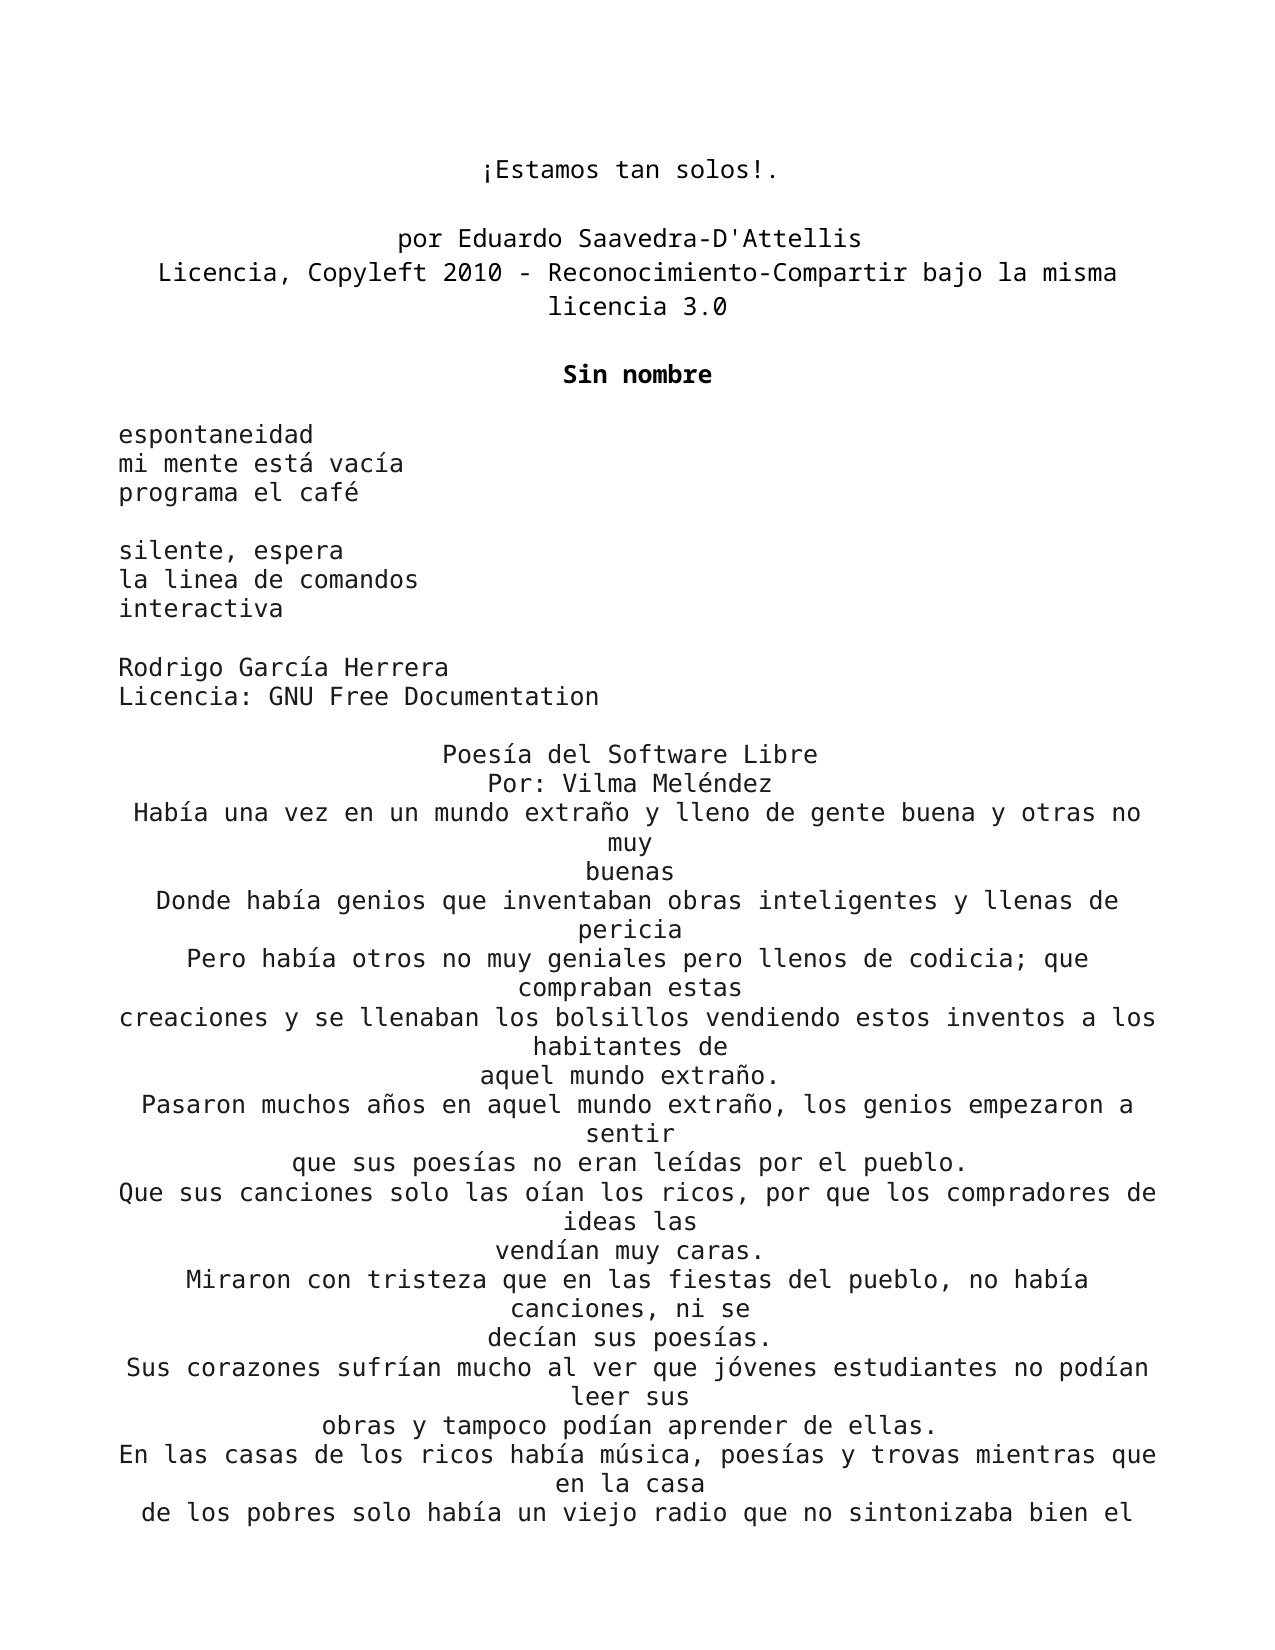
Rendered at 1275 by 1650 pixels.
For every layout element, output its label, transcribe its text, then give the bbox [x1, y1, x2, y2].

text Sus corazones sufrían mucho al ver que jóvenes estudiantes no podían leer sus [118, 1353, 1157, 1411]
text buenas [118, 857, 1157, 886]
text Sin nombre [118, 357, 1157, 391]
text Por: Vilma Meléndez [118, 769, 1157, 798]
text obras y tampoco podían aprender de ellas. [118, 1411, 1157, 1440]
text por Eduardo Saavedra-D'Attellis [118, 220, 1157, 254]
text creaciones y se llenaban los bolsillos vendiendo estos inventos a los habitantes de [118, 1003, 1157, 1061]
text Licencia, Copyleft 2010 - Reconocimiento-Compartir bajo la misma licencia 3.0 [118, 254, 1157, 322]
text Rodrigo García Herrera [118, 653, 1157, 682]
text Que sus canciones solo las oían los ricos, por que los compradores de ideas las [118, 1178, 1157, 1236]
text Poesía del Software Libre [118, 740, 1157, 769]
text decían sus poesías. [118, 1323, 1157, 1353]
text espontaneidad mi mente está vacía programa el café silente, espera la linea de comandos interactiva [118, 420, 1157, 623]
text Pero había otros no muy geniales pero llenos de codicia; que compraban estas [118, 944, 1157, 1003]
text En las casas de los ricos había música, poesías y trovas mientras que en la casa [118, 1440, 1157, 1498]
text Donde había genios que inventaban obras inteligentes y llenas de pericia [118, 886, 1157, 944]
text vendían muy caras. [118, 1236, 1157, 1265]
text aquel mundo extraño. [118, 1061, 1157, 1090]
text Pasaron muchos años en aquel mundo extraño, los genios empezaron a sentir [118, 1090, 1157, 1148]
text que sus poesías no eran leídas por el pueblo. [118, 1148, 1157, 1178]
text de los pobres solo había un viejo radio que no sintonizaba bien el [118, 1498, 1157, 1528]
text Miraron con tristeza que en las fiestas del pueblo, no había canciones, ni se [118, 1265, 1157, 1323]
text ¡Estamos tan solos!. [118, 152, 1157, 186]
text Licencia: GNU Free Documentation [118, 682, 1157, 711]
text Había una vez en un mundo extraño y lleno de gente buena y otras no muy [118, 798, 1157, 857]
